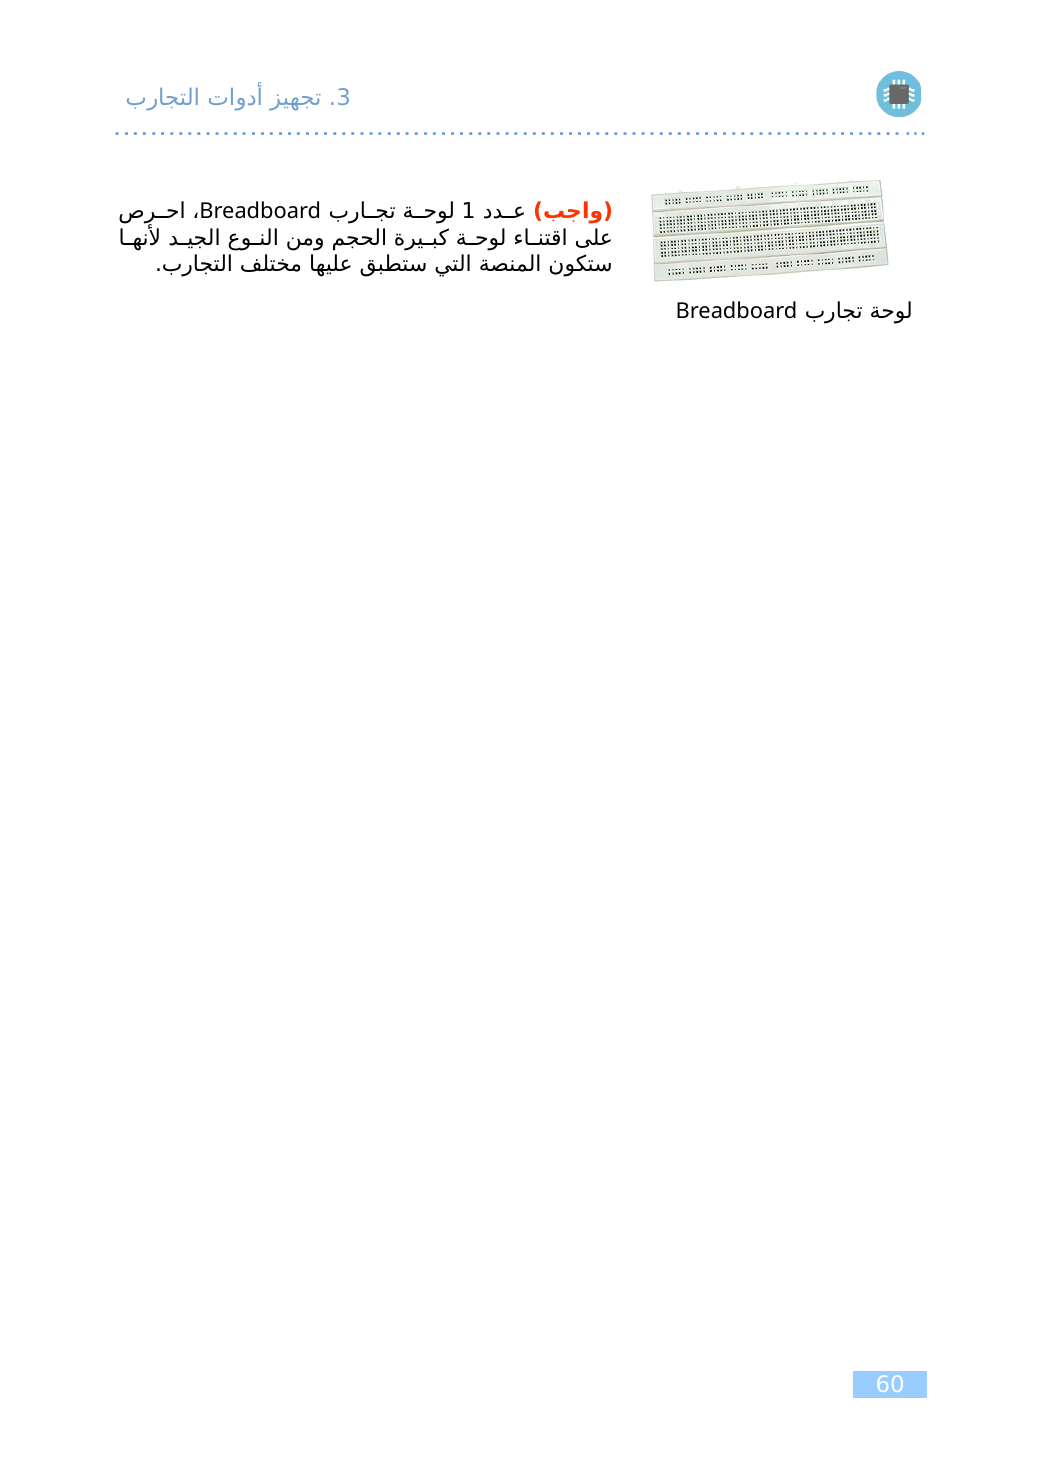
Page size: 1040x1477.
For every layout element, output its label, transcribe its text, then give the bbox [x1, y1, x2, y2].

table_cell (واجب) عدد 1 لوحة تجارب Breadboard، احرص على اقتناء لوحة كبيرة الحجم ومن النوع الجيد لأنها ستكون المنصة التي ستطبق عليها مختلف التجارب. [113, 160, 619, 331]
picture [876, 71, 922, 117]
picture [643, 165, 894, 296]
table_cell لوحة تجارب Breadboard [619, 160, 918, 331]
